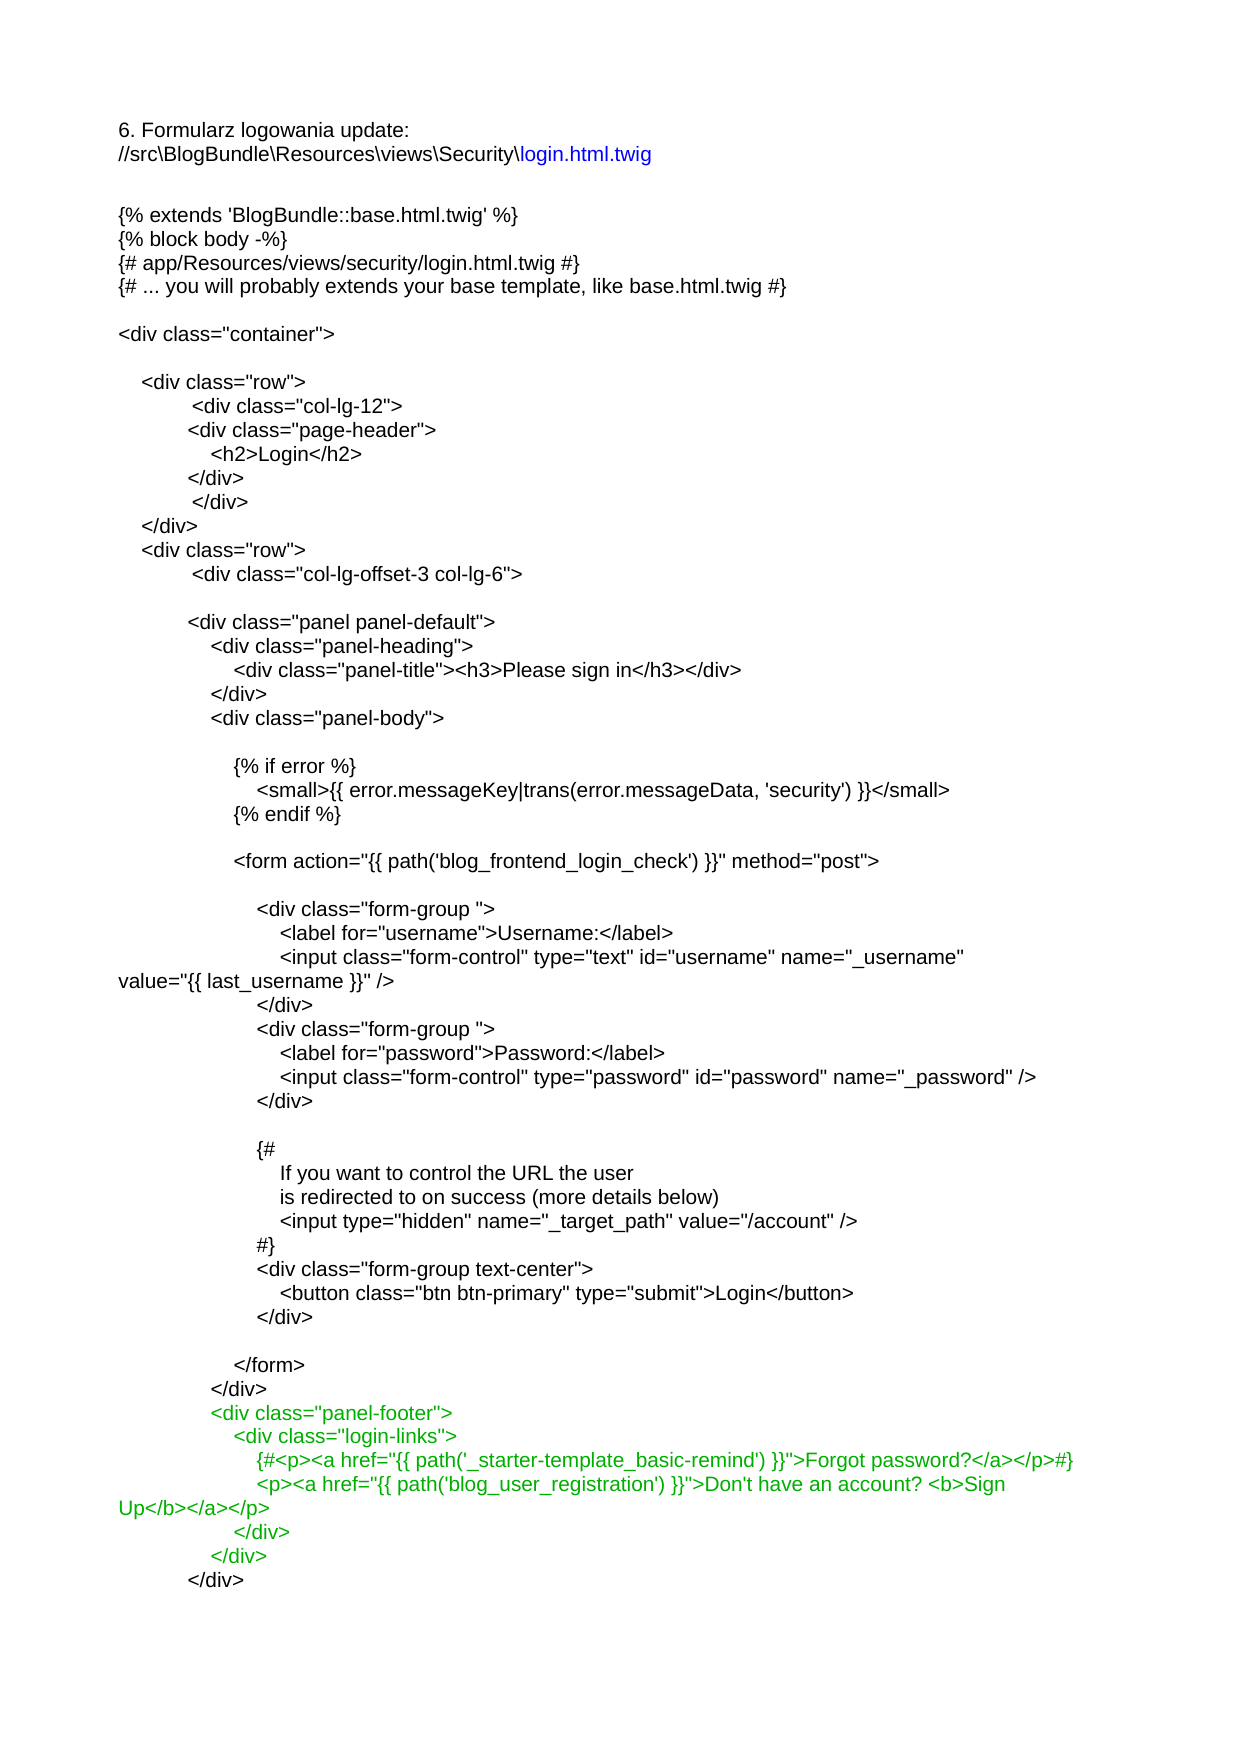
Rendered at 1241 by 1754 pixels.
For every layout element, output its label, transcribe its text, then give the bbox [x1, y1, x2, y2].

text <small>{{ error.messageKey|trans(error.messageData, 'security') }}</small> [118, 777, 1122, 801]
text If you want to control the URL the user [118, 1161, 1122, 1185]
text </div> [118, 1304, 1122, 1328]
text </div> [118, 490, 1122, 514]
text </div> [118, 466, 1122, 490]
text <form action="{{ path('blog_frontend_login_check') }}" method="post"> [118, 849, 1122, 873]
text <div class="form-group text-center"> [118, 1257, 1122, 1281]
text <div class="row"> [118, 370, 1122, 394]
text <h2>Login</h2> [118, 442, 1122, 466]
text </div> [118, 1568, 1122, 1592]
text {% if error %} [118, 753, 1122, 777]
text </div> [118, 682, 1122, 706]
text <input class="form-control" type="text" id="username" name="_username" value="{{ last_username }}" /> [118, 945, 1122, 993]
text {# [118, 1137, 1122, 1161]
text {% extends 'BlogBundle::base.html.twig' %} [118, 202, 1122, 226]
text <div class="panel-footer"> [118, 1400, 1122, 1424]
text <input class="form-control" type="password" id="password" name="_password" /> [118, 1065, 1122, 1089]
text <div class="col-lg-offset-3 col-lg-6"> [118, 562, 1122, 586]
text </div> [118, 993, 1122, 1017]
text <label for="password">Password:</label> [118, 1041, 1122, 1065]
text </div> [118, 1544, 1122, 1568]
text {% endif %} [118, 801, 1122, 825]
text <button class="btn btn-primary" type="submit">Login</button> [118, 1281, 1122, 1304]
text {#<p><a href="{{ path('_starter-template_basic-remind') }}">Forgot password?</a></p>#} [118, 1448, 1122, 1472]
text <div class="panel panel-default"> [118, 610, 1122, 634]
text 6. Formularz logowania update: [118, 118, 1122, 142]
text </div> [118, 1089, 1122, 1113]
text <div class="page-header"> [118, 418, 1122, 442]
text {% block body -%} [118, 226, 1122, 250]
text <div class="container"> [118, 322, 1122, 346]
text <div class="panel-heading"> [118, 634, 1122, 658]
text <p><a href="{{ path('blog_user_registration') }}">Don't have an account? <b>Sign Up</b></a></p> [118, 1472, 1122, 1520]
text </div> [118, 1520, 1122, 1544]
text is redirected to on success (more details below) [118, 1185, 1122, 1209]
text <div class="row"> [118, 538, 1122, 562]
text <div class="form-group "> [118, 1017, 1122, 1041]
text #} [118, 1233, 1122, 1257]
text </form> [118, 1352, 1122, 1376]
text <div class="col-lg-12"> [118, 394, 1122, 418]
text <div class="login-links"> [118, 1424, 1122, 1448]
text <label for="username">Username:</label> [118, 921, 1122, 945]
text <input type="hidden" name="_target_path" value="/account" /> [118, 1209, 1122, 1233]
text </div> [118, 514, 1122, 538]
text {# ... you will probably extends your base template, like base.html.twig #} [118, 274, 1122, 298]
text {# app/Resources/views/security/login.html.twig #} [118, 250, 1122, 274]
text </div> [118, 1376, 1122, 1400]
text //src\BlogBundle\Resources\views\Security\login.html.twig [118, 142, 1122, 166]
text <div class="form-group "> [118, 897, 1122, 921]
text <div class="panel-title"><h3>Please sign in</h3></div> [118, 658, 1122, 682]
text <div class="panel-body"> [118, 706, 1122, 729]
